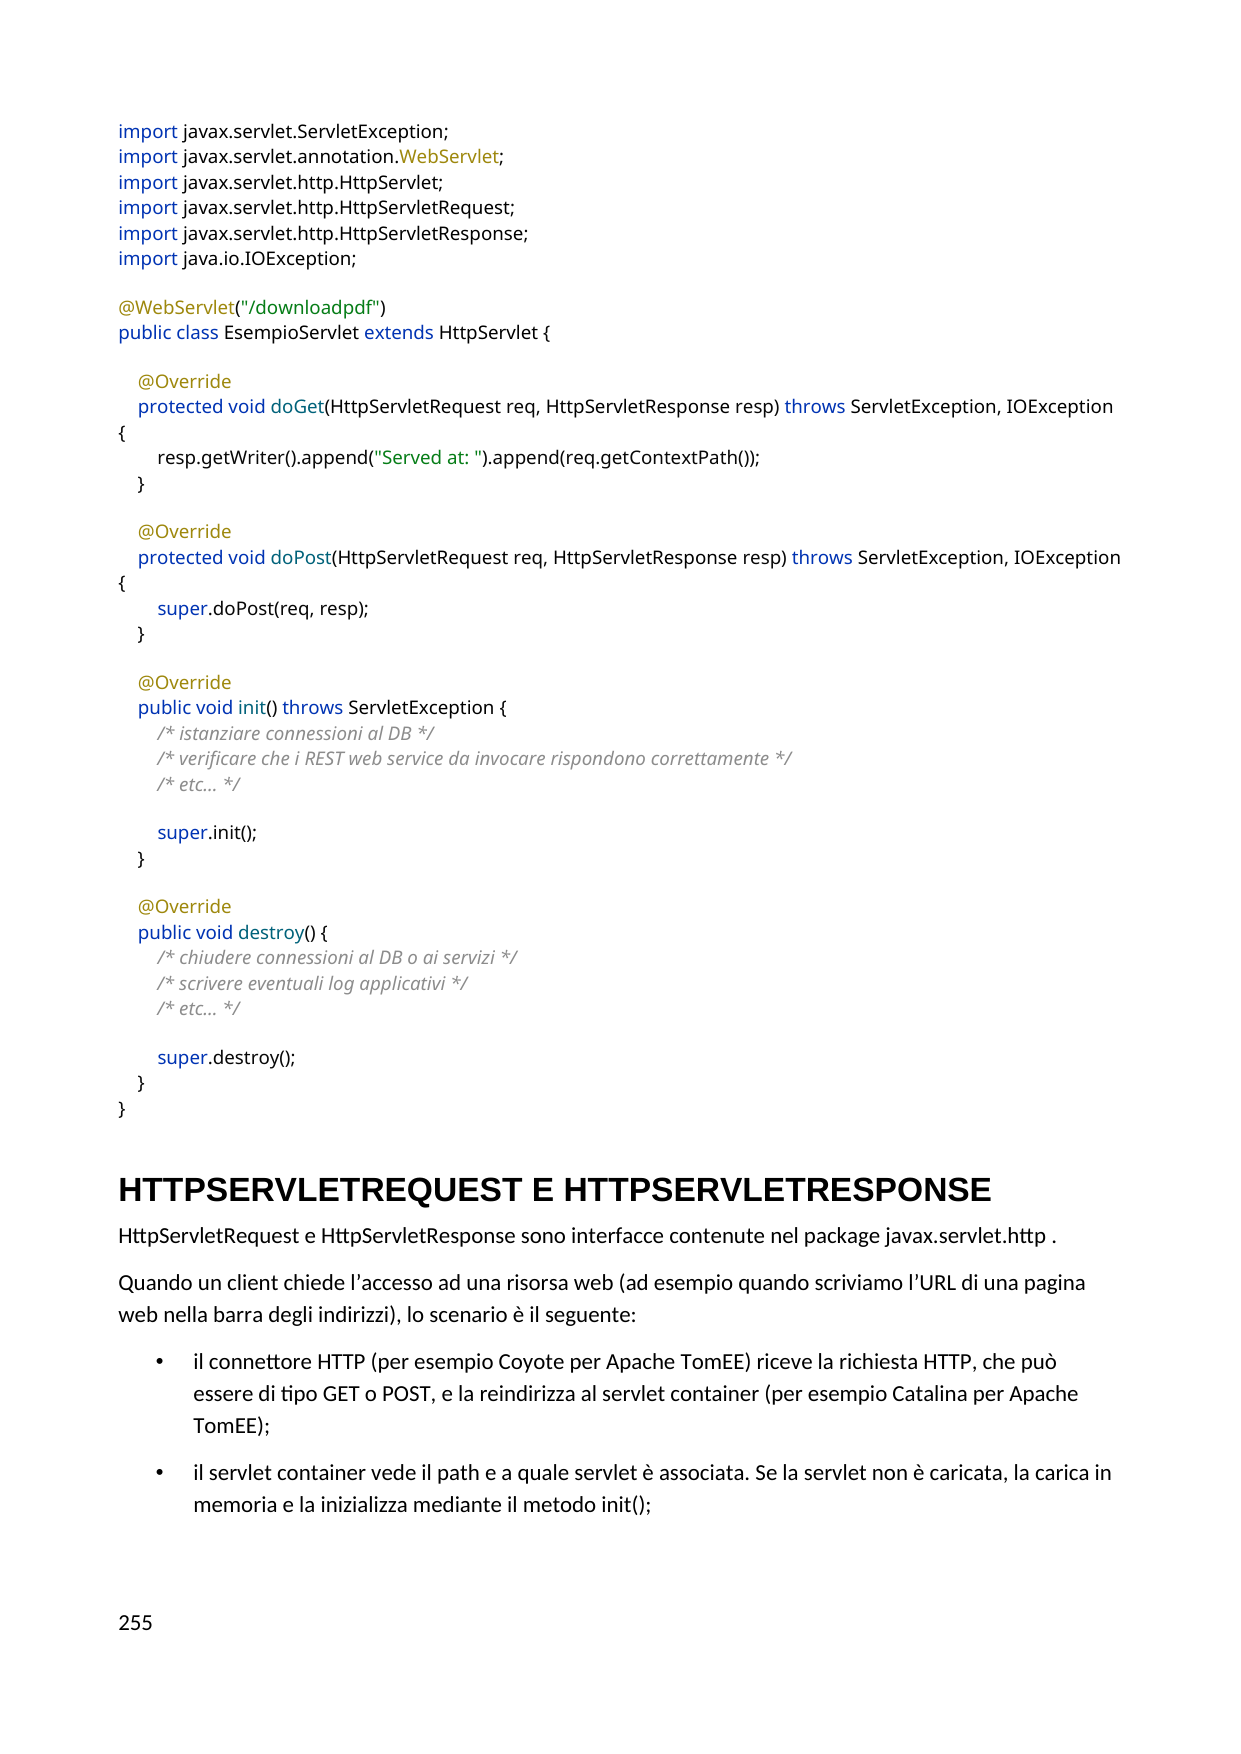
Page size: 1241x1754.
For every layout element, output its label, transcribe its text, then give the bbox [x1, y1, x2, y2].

list il connettore HTTP (per esempio Coyote per Apache TomEE) riceve la richiesta HTTP, che può essere di tipo GET o POST, e la reindirizza al servlet container (per esempio Catalina per Apache TomEE); [156, 1347, 1122, 1439]
list il servlet container vede il path e a quale servlet è associata. Se la servlet non è caricata, la carica in memoria e la inizializza mediante il metodo init(); [156, 1458, 1122, 1518]
text HttpServletRequest e HttpServletResponse sono interfacce contenute nel package javax.servlet.http . [118, 1221, 1122, 1249]
text Quando un client chiede l’accesso ad una risorsa web (ad esempio quando scriviamo l’URL di una pagina web nella barra degli indirizzi), lo scenario è il seguente: [118, 1268, 1122, 1328]
text import javax.servlet.ServletException; import javax.servlet.annotation.WebServlet; import javax.servlet.http.HttpServlet; import javax.servlet.http.HttpServletRequest; import javax.servlet.http.HttpServletResponse; import java.io.IOException; @WebServlet("/downloadpdf") public class EsempioServlet extends HttpServlet { @Override protected void doGet(HttpServletRequest req, HttpServletResponse resp) throws ServletException, IOException { resp.getWriter().append("Served at: ").append(req.getContextPath()); } @Override protected void doPost(HttpServletRequest req, HttpServletResponse resp) throws ServletException, IOException { super.doPost(req, resp); } @Override public void init() throws ServletException { /* istanziare connessioni al DB */ /* verificare che i REST web service da invocare rispondono correttamente */ /* etc... */ super.init(); } @Override public void destroy() { /* chiudere connessioni al DB o ai servizi */ /* scrivere eventuali log applicativi */ /* etc... */ super.destroy(); } } [118, 118, 1122, 1121]
subtitle HTTPSERVLETREQUEST E HTTPSERVLETRESPONSE [118, 1170, 1122, 1209]
